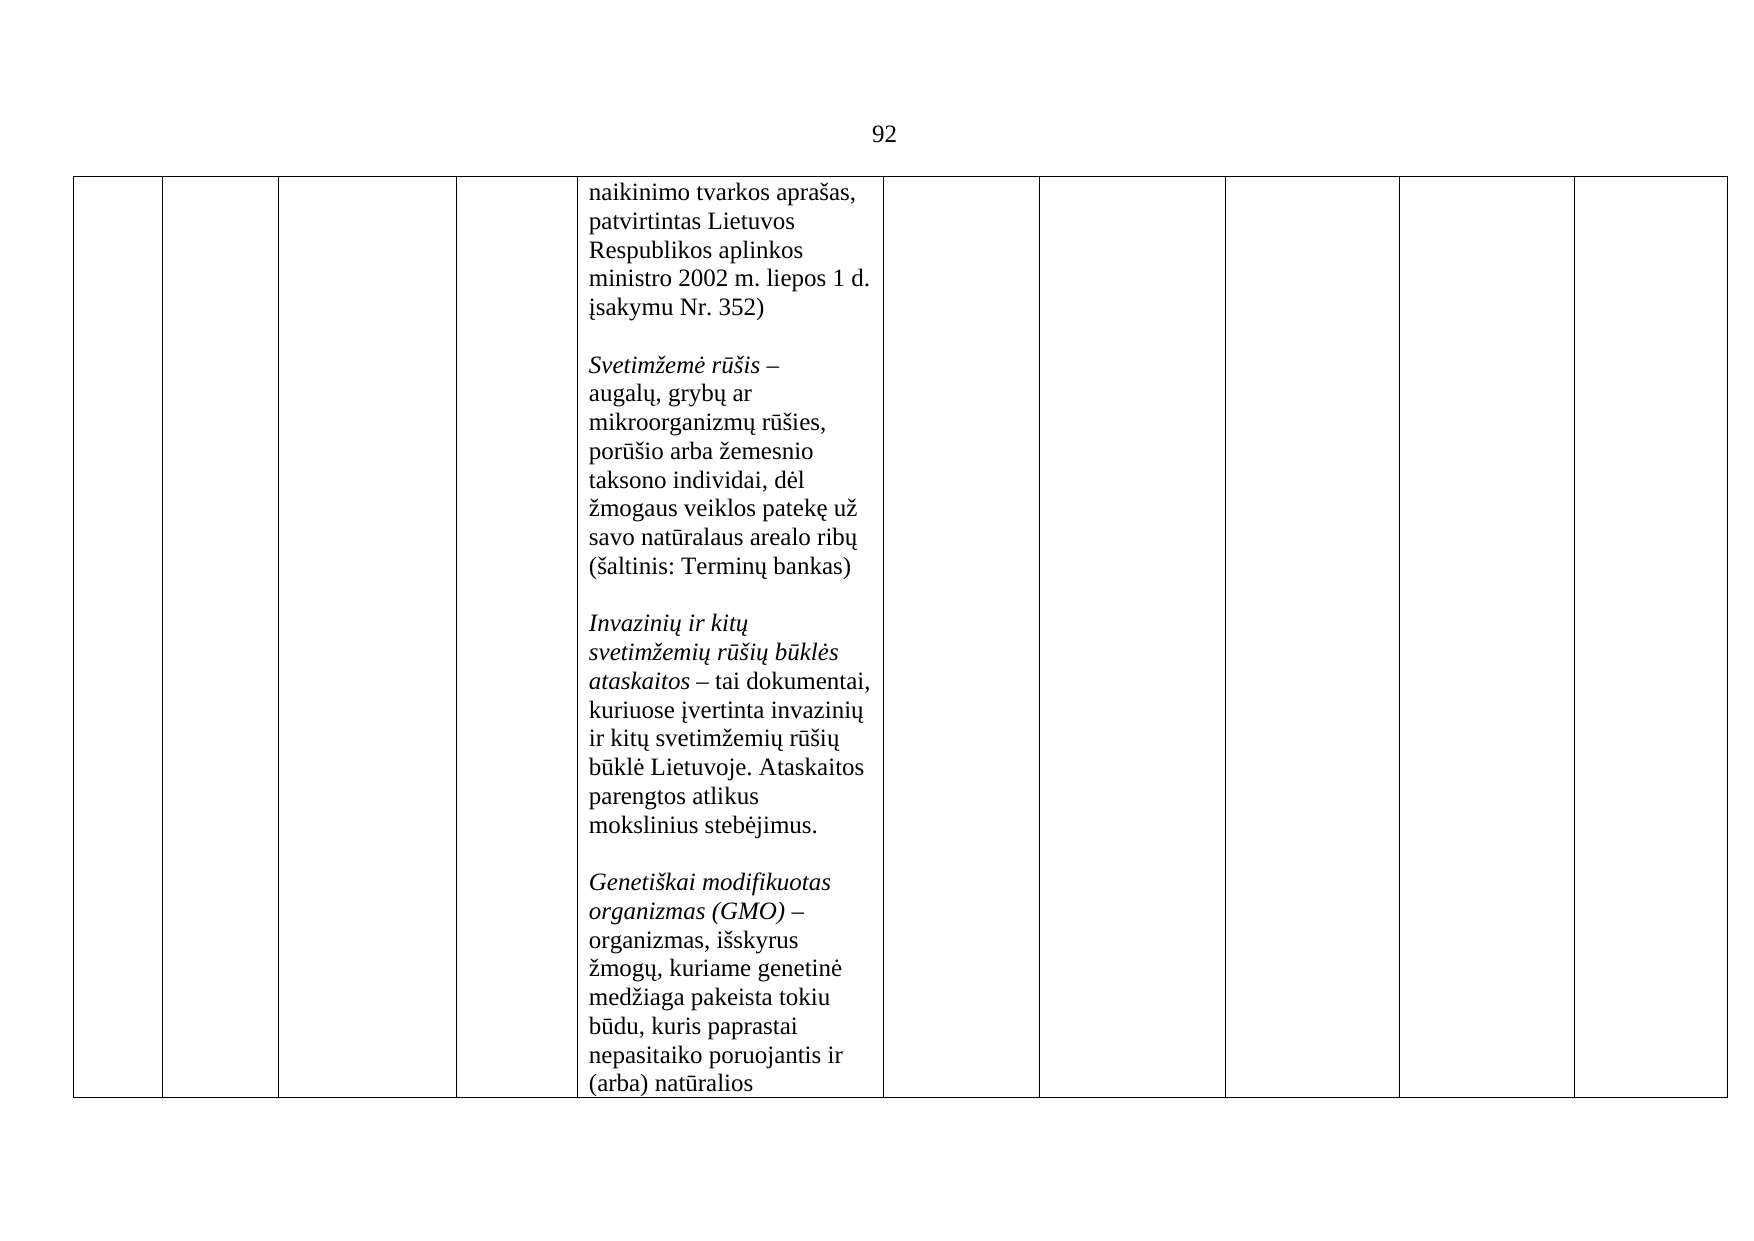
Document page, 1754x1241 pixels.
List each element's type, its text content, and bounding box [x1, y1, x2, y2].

table_cell [163, 177, 278, 1097]
table_cell [457, 177, 577, 1097]
table_cell [1575, 177, 1727, 1097]
table_cell [1226, 177, 1399, 1097]
table_cell [74, 177, 162, 1097]
table_cell [279, 177, 456, 1097]
table_cell naikinimo tvarkos aprašas, patvirtintas Lietuvos Respublikos aplinkos ministro 2002 m. liepos 1 d. įsakymu Nr. 352) Svetimžemė rūšis – augalų, grybų ar mikroorganizmų rūšies, porūšio arba žemesnio taksono individai, dėl žmogaus veiklos patekę už savo natūralaus arealo ribų (šaltinis: Terminų bankas) Invazinių ir kitų svetimžemių rūšių būklės ataskaitos – tai dokumentai, kuriuose įvertinta invazinių ir kitų svetimžemių rūšių būklė Lietuvoje. Ataskaitos parengtos atlikus mokslinius stebėjimus. Genetiškai modifikuotas organizmas (GMO) – organizmas, išskyrus žmogų, kuriame genetinė medžiaga pakeista tokiu būdu, kuris paprastai nepasitaiko poruojantis ir (arba) natūralios [578, 177, 883, 1097]
table_cell [1400, 177, 1574, 1097]
table_cell [1040, 177, 1225, 1097]
table_cell [884, 177, 1039, 1097]
